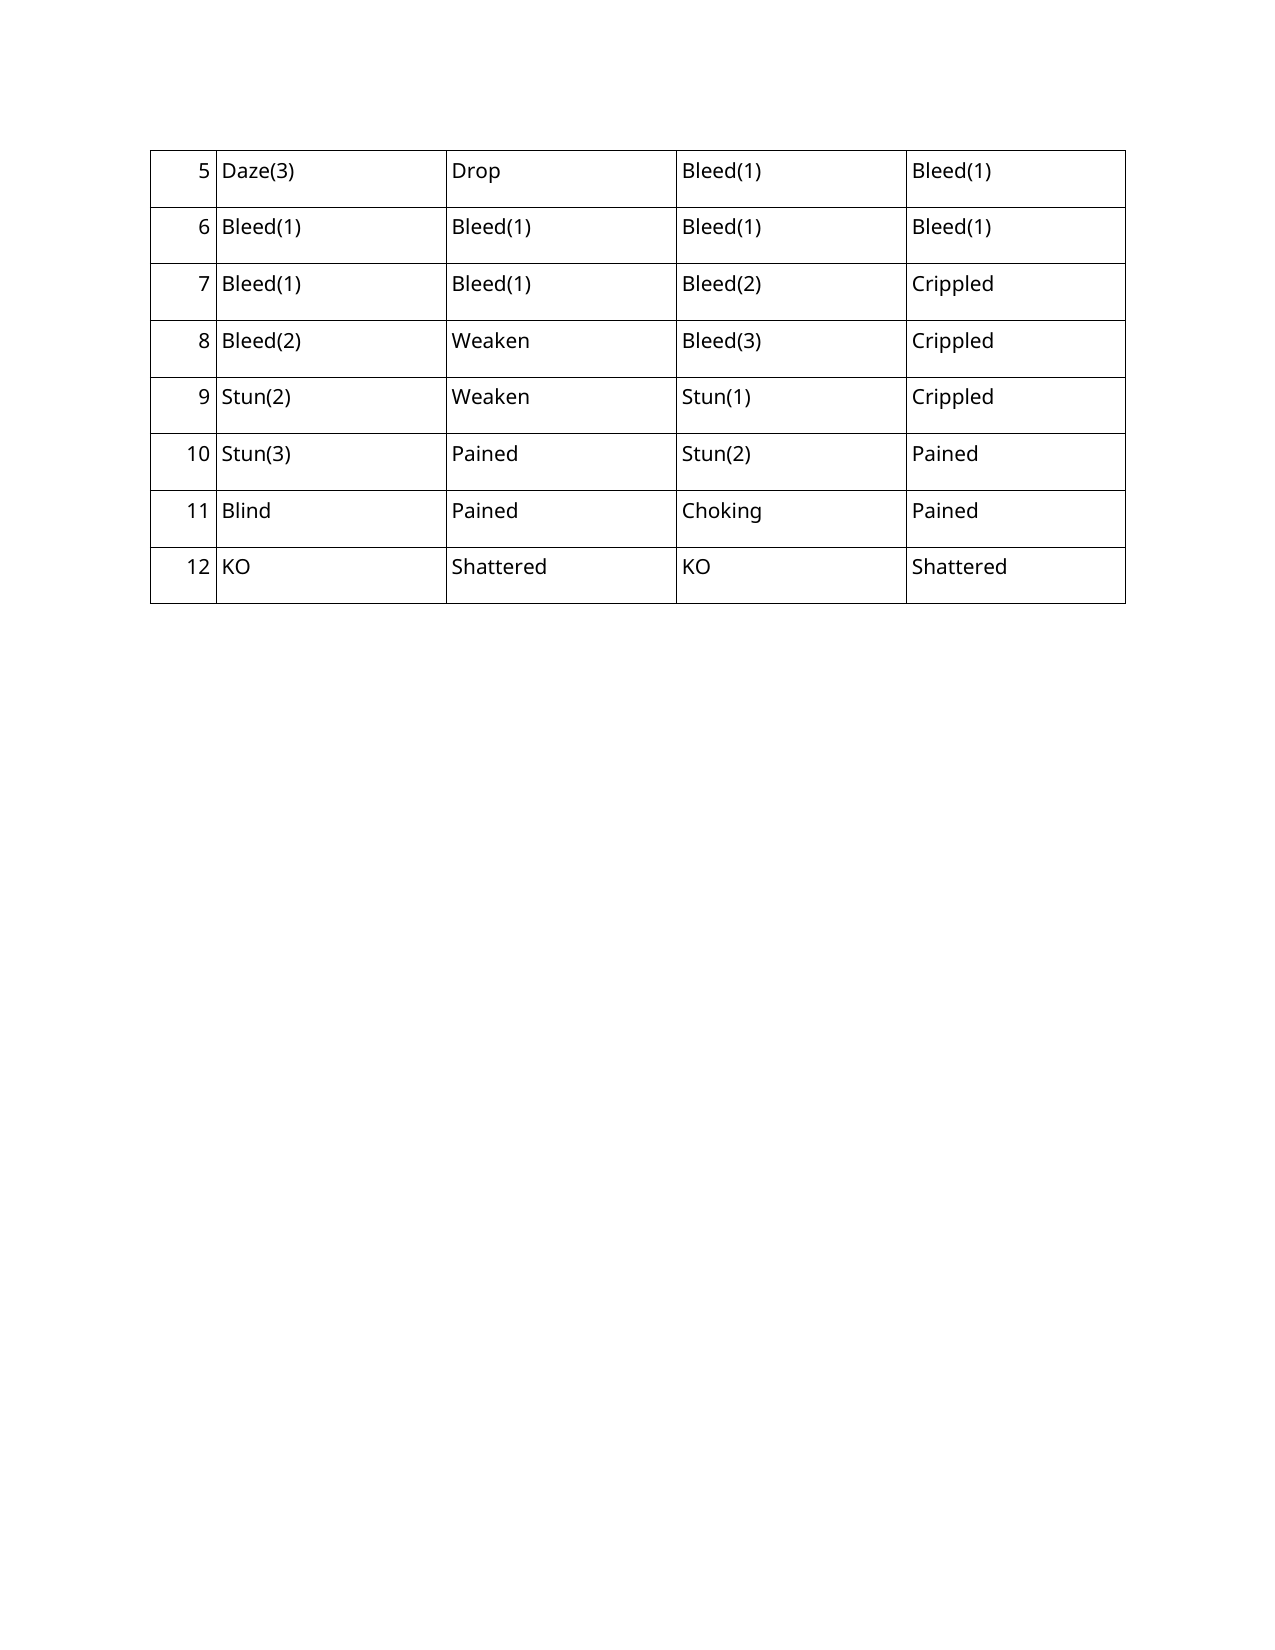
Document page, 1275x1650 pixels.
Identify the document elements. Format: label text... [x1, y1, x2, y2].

table_cell Pained [907, 491, 1125, 547]
table_cell 6 [151, 208, 216, 263]
table_cell 9 [151, 378, 216, 433]
table_cell Shattered [447, 548, 676, 603]
table_cell Bleed(1) [677, 151, 906, 207]
table_cell 5 [151, 151, 216, 207]
table_cell KO [677, 548, 906, 603]
table_cell KO [217, 548, 446, 603]
table_cell Bleed(1) [447, 208, 676, 263]
table_cell Stun(2) [217, 378, 446, 433]
table_cell Daze(3) [217, 151, 446, 207]
table_cell Pained [447, 491, 676, 547]
table_cell Bleed(1) [677, 208, 906, 263]
table_cell Crippled [907, 378, 1125, 433]
table_cell Pained [447, 434, 676, 490]
table_cell Stun(3) [217, 434, 446, 490]
table_cell 7 [151, 264, 216, 320]
table_cell Blind [217, 491, 446, 547]
table_cell Stun(1) [677, 378, 906, 433]
table_cell Bleed(1) [217, 264, 446, 320]
table_cell 10 [151, 434, 216, 490]
table_cell Stun(2) [677, 434, 906, 490]
table_cell Bleed(1) [217, 208, 446, 263]
table_cell Weaken [447, 378, 676, 433]
table_cell Crippled [907, 264, 1125, 320]
table_cell Pained [907, 434, 1125, 490]
table_cell Bleed(2) [217, 321, 446, 377]
table_cell 11 [151, 491, 216, 547]
table_cell Bleed(2) [677, 264, 906, 320]
table_cell Shattered [907, 548, 1125, 603]
table_cell Bleed(1) [447, 264, 676, 320]
table_cell 12 [151, 548, 216, 603]
table_cell Crippled [907, 321, 1125, 377]
table_cell Weaken [447, 321, 676, 377]
table_cell 8 [151, 321, 216, 377]
table_cell Bleed(1) [907, 151, 1125, 207]
table_cell Bleed(3) [677, 321, 906, 377]
table_cell Choking [677, 491, 906, 547]
table_cell Bleed(1) [907, 208, 1125, 263]
table_cell Drop [447, 151, 676, 207]
